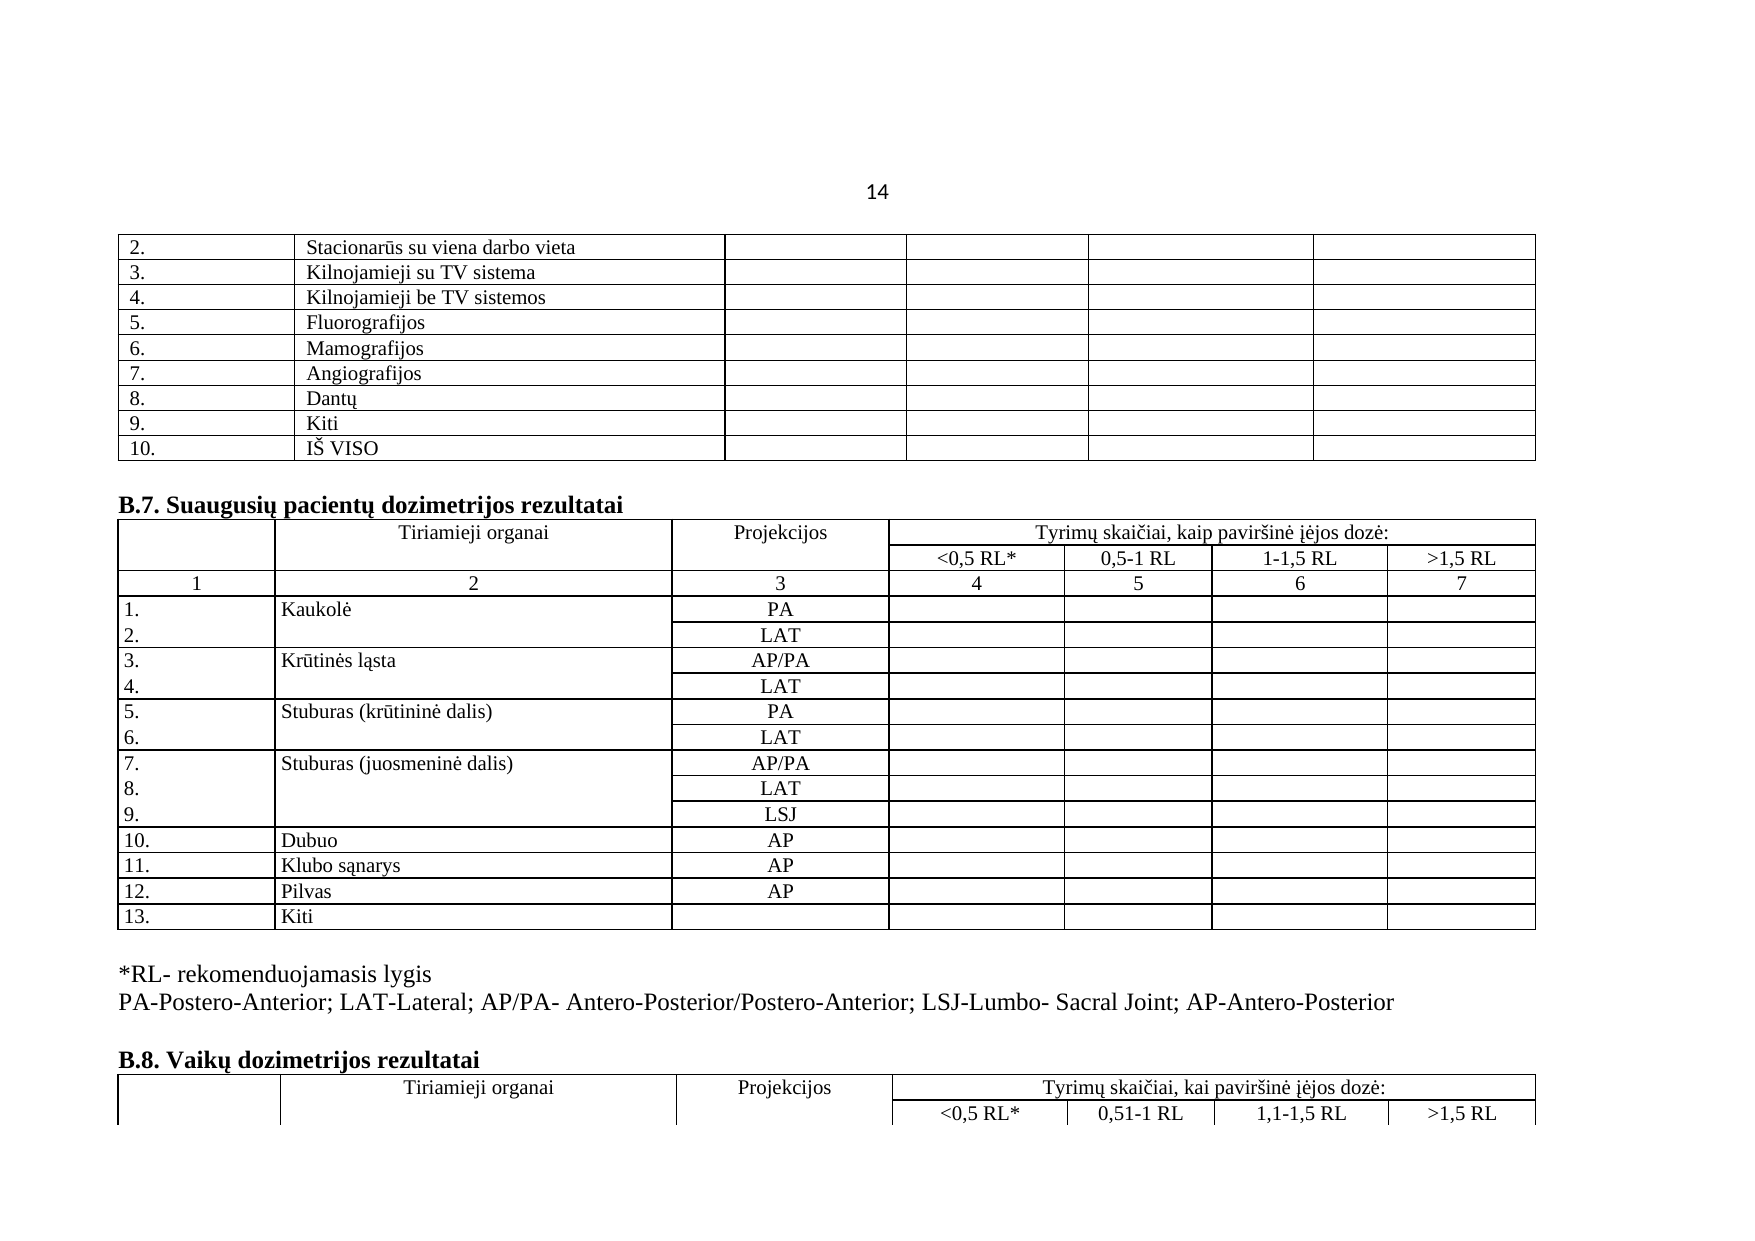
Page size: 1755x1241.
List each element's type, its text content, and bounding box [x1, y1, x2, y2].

table_cell [1314, 436, 1535, 460]
table_cell [726, 436, 906, 460]
table_cell PA [673, 700, 888, 723]
table_cell [907, 310, 1088, 334]
table_cell [1089, 335, 1313, 359]
table_cell [890, 802, 1064, 826]
table_cell [890, 623, 1064, 647]
table_cell [890, 648, 1064, 672]
table_cell [907, 260, 1088, 284]
table_cell 9. [119, 411, 294, 435]
table_cell AP/PA [673, 751, 888, 775]
table_header Tyrimų skaičiai, kai paviršinė įėjos dozė: [893, 1075, 1535, 1099]
table_cell 7. [119, 361, 294, 384]
table_header [119, 1075, 280, 1125]
table_header Tiriamieji organai [281, 1075, 676, 1125]
table_cell [1213, 853, 1387, 877]
table_cell 2 [276, 571, 671, 595]
table_cell [726, 361, 906, 384]
table_cell 9. [119, 800, 274, 826]
table_cell 3. [119, 648, 274, 672]
table_cell 1 [119, 571, 274, 595]
table_cell 3. [119, 260, 294, 284]
table_cell [890, 751, 1064, 775]
table_cell [1213, 879, 1387, 903]
table_cell [1065, 725, 1211, 749]
table_cell >1,5 RL [1388, 546, 1535, 570]
table_cell 5. [119, 310, 294, 334]
table_cell Stuburas (krūtininė dalis) [276, 700, 671, 723]
table_cell [1065, 905, 1211, 928]
table_cell Pilvas [276, 879, 671, 903]
table_cell [1388, 751, 1535, 775]
table_cell [1065, 700, 1211, 723]
table_cell [890, 700, 1064, 723]
table_cell [1065, 597, 1211, 621]
table_cell [1388, 597, 1535, 621]
table_cell <0,5 RL* [893, 1101, 1067, 1125]
table_cell Kiti [276, 905, 671, 928]
table_cell 11. [119, 853, 274, 877]
text B.8. Vaikų dozimetrijos rezultatai [118, 1045, 1636, 1074]
table_cell [890, 853, 1064, 877]
table_cell [1388, 674, 1535, 698]
table_cell [1089, 436, 1313, 460]
table_cell 13. [119, 905, 274, 928]
table_cell LAT [673, 674, 888, 698]
table_cell [673, 905, 888, 928]
table_cell [726, 310, 906, 334]
table_cell [726, 260, 906, 284]
table_cell [1388, 802, 1535, 826]
table_header [119, 520, 274, 544]
table_cell AP/PA [673, 648, 888, 672]
table_cell [1388, 853, 1535, 877]
table_cell [1314, 310, 1535, 334]
table_cell [1388, 648, 1535, 672]
table_cell 6. [119, 724, 274, 749]
table_cell [1065, 802, 1211, 826]
table_cell [1314, 361, 1535, 384]
table_cell Stacionarūs su viena darbo vieta [295, 235, 724, 259]
table_cell [1065, 623, 1211, 647]
table_cell 0,51-1 RL [1068, 1101, 1214, 1125]
table_cell [1065, 828, 1211, 852]
text PA-Postero-Anterior; LAT-Lateral; AP/PA- Antero-Posterior/Postero-Anterior; LSJ-Lumbo- Sacral Joint; AP-Antero-Posterior [118, 987, 1636, 1016]
table_cell 7 [1388, 571, 1535, 595]
table_cell [907, 361, 1088, 384]
table_cell [726, 285, 906, 309]
table_cell [907, 285, 1088, 309]
table_cell [1314, 335, 1535, 359]
table_cell [1388, 700, 1535, 723]
table_cell [726, 335, 906, 359]
table_cell AP [673, 853, 888, 877]
table_cell [276, 672, 671, 698]
table_cell Iš viso [295, 436, 724, 460]
table_cell [1089, 285, 1313, 309]
table_cell [1314, 411, 1535, 435]
table_cell [1388, 879, 1535, 903]
table_cell [1213, 751, 1387, 775]
table_cell [1314, 260, 1535, 284]
table_cell 3 [673, 571, 888, 595]
table_cell Kiti [295, 411, 724, 435]
table_cell [1065, 853, 1211, 877]
table_cell [276, 724, 671, 749]
table_cell [1213, 828, 1387, 852]
table_cell [276, 775, 671, 800]
table_cell PA [673, 597, 888, 621]
table_cell [1065, 776, 1211, 800]
table_cell 4. [119, 285, 294, 309]
table_cell 2. [119, 235, 294, 259]
table_cell [907, 235, 1088, 259]
table_header Projekcijos [677, 1075, 892, 1125]
table_cell 1. [119, 597, 274, 621]
table_cell [1213, 725, 1387, 749]
table_cell Kilnojamieji be TV sistemos [295, 285, 724, 309]
table_cell 7. [119, 751, 274, 775]
table_cell [1213, 674, 1387, 698]
table_cell Kilnojamieji su TV sistema [295, 260, 724, 284]
table_cell [890, 725, 1064, 749]
table_cell [1065, 648, 1211, 672]
table_cell [907, 436, 1088, 460]
table_cell [1213, 623, 1387, 647]
table_cell 12. [119, 879, 274, 903]
table_cell LAT [673, 725, 888, 749]
table_cell 5. [119, 700, 274, 723]
table_cell 10. [119, 828, 274, 852]
table_cell [1065, 674, 1211, 698]
table_header Projekcijos [673, 520, 888, 570]
table_cell 6 [1213, 571, 1387, 595]
table_cell [1089, 411, 1313, 435]
table_cell [907, 386, 1088, 410]
table_cell 0,5-1 RL [1065, 546, 1211, 570]
table_cell [1089, 260, 1313, 284]
table_cell [1065, 751, 1211, 775]
table_cell [726, 235, 906, 259]
table_cell 8. [119, 386, 294, 410]
table_cell <0,5 RL* [890, 546, 1064, 570]
table_cell [1213, 776, 1387, 800]
table_cell [890, 597, 1064, 621]
table_cell 4. [119, 672, 274, 698]
table_cell [890, 905, 1064, 928]
table_cell 1-1,5 RL [1213, 546, 1387, 570]
table_cell [276, 621, 671, 647]
table_cell [890, 879, 1064, 903]
table_cell [1388, 905, 1535, 928]
table_cell LAT [673, 623, 888, 647]
table_cell Stuburas (juosmeninė dalis) [276, 751, 671, 775]
table_cell [890, 776, 1064, 800]
table_cell [907, 411, 1088, 435]
table_header Tyrimų skaičiai, kaip paviršinė įėjos dozė: [890, 520, 1535, 544]
table_cell Krūtinės ląsta [276, 648, 671, 672]
text *RL- rekomenduojamasis lygis [118, 959, 1636, 987]
table_cell [1388, 623, 1535, 647]
table_cell Dubuo [276, 828, 671, 852]
table_cell [1089, 310, 1313, 334]
table_cell Kaukolė [276, 597, 671, 621]
table_cell [1213, 802, 1387, 826]
table_cell LAT [673, 776, 888, 800]
table_cell [1213, 905, 1387, 928]
table_cell [1388, 828, 1535, 852]
table_cell 5 [1065, 571, 1211, 595]
table_header Tiriamieji organai [276, 520, 671, 570]
table_cell [1314, 285, 1535, 309]
table_cell AP [673, 828, 888, 852]
table_cell AP [673, 879, 888, 903]
table_cell 6. [119, 335, 294, 359]
table_cell [890, 674, 1064, 698]
table_cell [1314, 386, 1535, 410]
table_cell Klubo sąnarys [276, 853, 671, 877]
table_cell Fluorografijos [295, 310, 724, 334]
table_cell [907, 335, 1088, 359]
table_cell 1,1-1,5 RL [1215, 1101, 1388, 1125]
table_cell [1089, 361, 1313, 384]
table_cell [1388, 725, 1535, 749]
table_cell 10. [119, 436, 294, 460]
table_cell 8. [119, 775, 274, 800]
table_cell [1213, 597, 1387, 621]
table_cell [1213, 700, 1387, 723]
table_cell [1213, 648, 1387, 672]
table_cell Mamografijos [295, 335, 724, 359]
table_cell [726, 386, 906, 410]
table_cell [890, 828, 1064, 852]
text B.7. Suaugusių pacientų dozimetrijos rezultatai [118, 490, 1636, 518]
table_cell 4 [890, 571, 1064, 595]
table_cell [276, 800, 671, 826]
table_cell LSJ [673, 802, 888, 826]
table_cell >1,5 RL [1389, 1101, 1535, 1125]
table_cell [119, 544, 274, 570]
table_cell 2. [119, 621, 274, 647]
table_cell [1065, 879, 1211, 903]
table_cell [1388, 776, 1535, 800]
table_cell [1089, 235, 1313, 259]
table_cell [1314, 235, 1535, 259]
table_cell [1089, 386, 1313, 410]
table_cell Angiografijos [295, 361, 724, 384]
table_cell [726, 411, 906, 435]
table_cell Dantų [295, 386, 724, 410]
